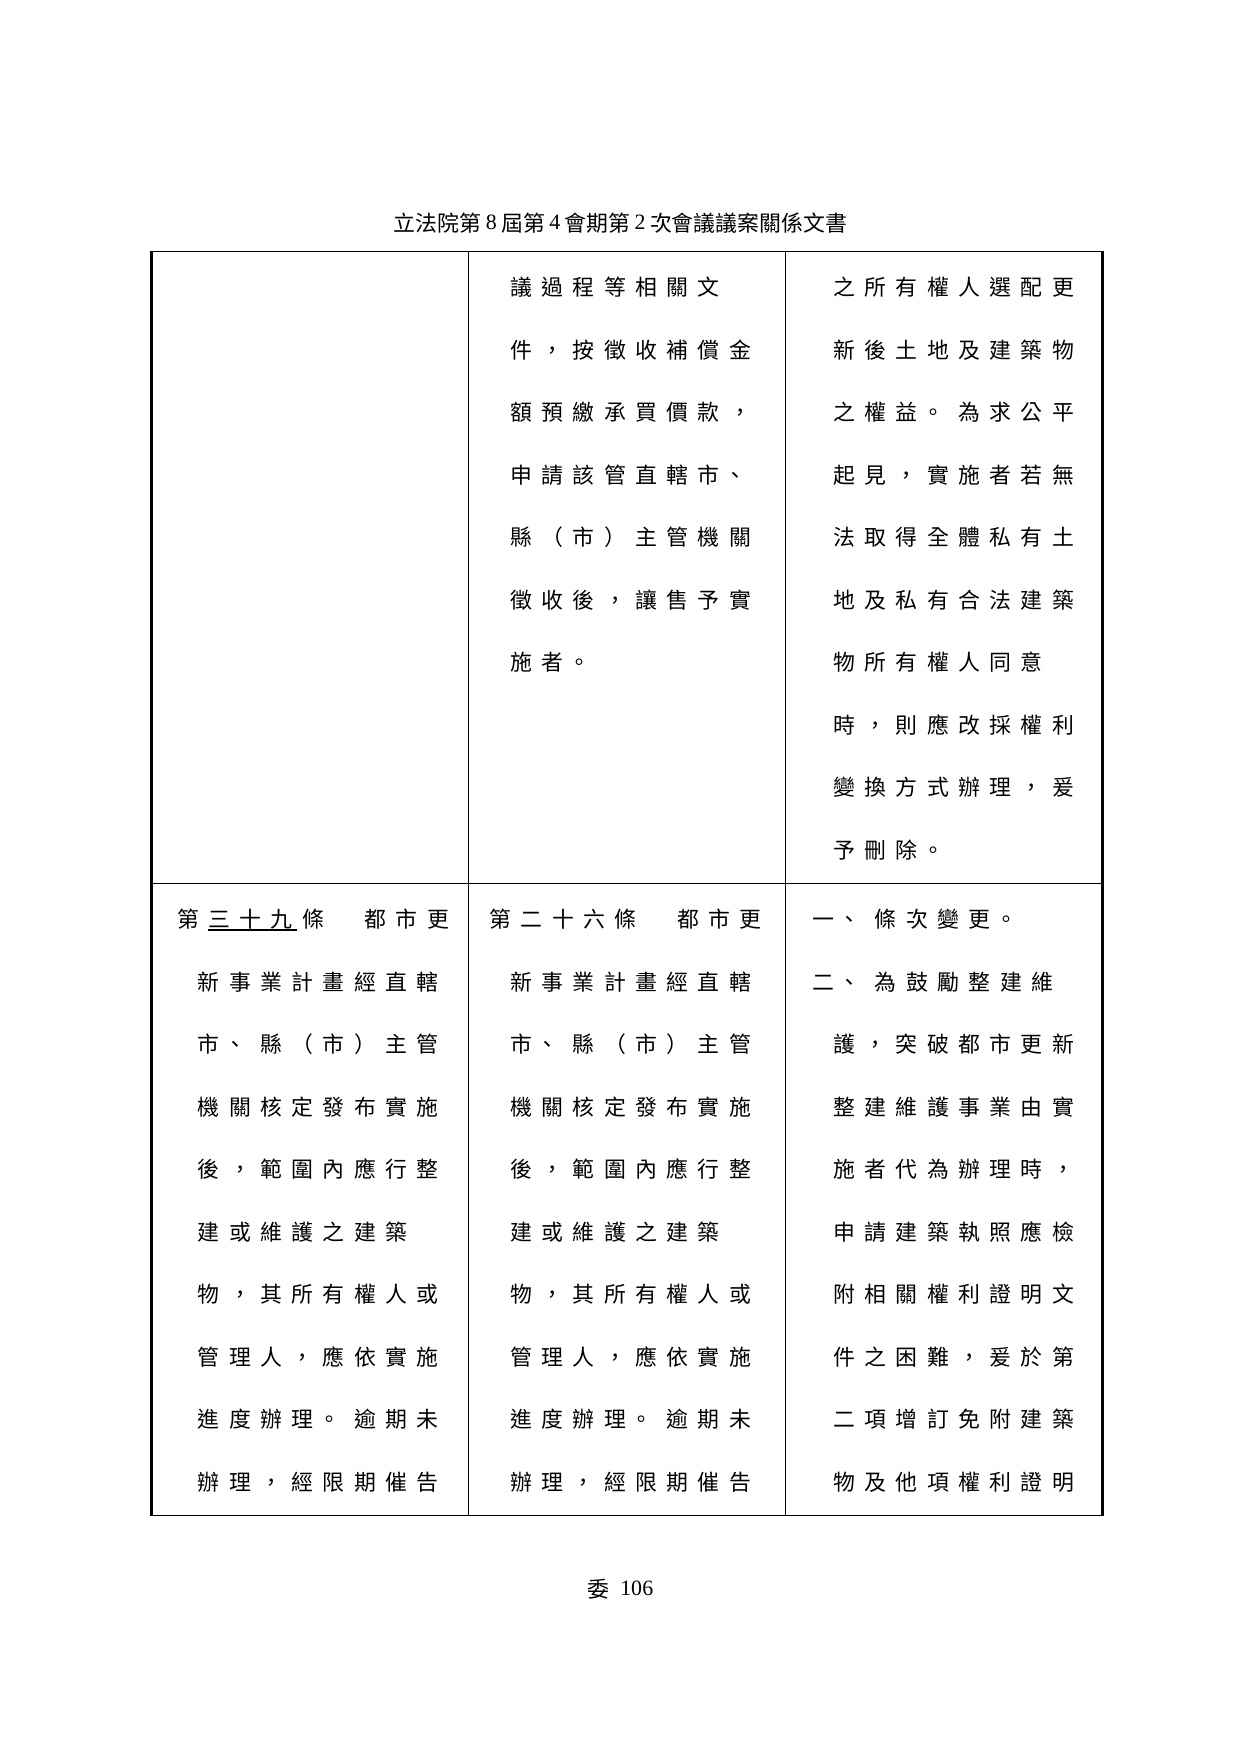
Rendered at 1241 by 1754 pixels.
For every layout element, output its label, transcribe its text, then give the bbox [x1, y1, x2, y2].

table_cell 第三十九條 都市更新事業計畫經直轄市、縣（市）主管機關核定發布實施後，範圍內應行整建或維護之建築物，其所有權人或管理人，應依實施進度辦理。逾期未辦理，經限期催告 [153, 884, 468, 1514]
table_cell 議過程等相關文件，按徵收補償金額預繳承買價款，申請該管直轄市、縣（市）主管機關徵收後，讓售予實施者。 [469, 252, 785, 883]
table_cell 一、條次變更。 二、為鼓勵整建維護，突破都市更新整建維護事業由實施者代為辦理時，申請建築執照應檢附相關權利證明文件之困難，爰於第二項增訂免附建築物及他項權利證明 [786, 884, 1101, 1514]
table_cell 之所有權人選配更新後土地及建築物之權益。為求公平起見，實施者若無法取得全體私有土地及私有合法建築物所有權人同意時，則應改採權利變換方式辦理，爰予刪除。 [786, 252, 1101, 883]
table_cell [153, 252, 468, 883]
table_cell 第二十六條 都市更新事業計畫經直轄市、縣（市）主管機關核定發布實施後，範圍內應行整建或維護之建築物，其所有權人或管理人，應依實施進度辦理。逾期未辦理，經限期催告 [469, 884, 785, 1514]
